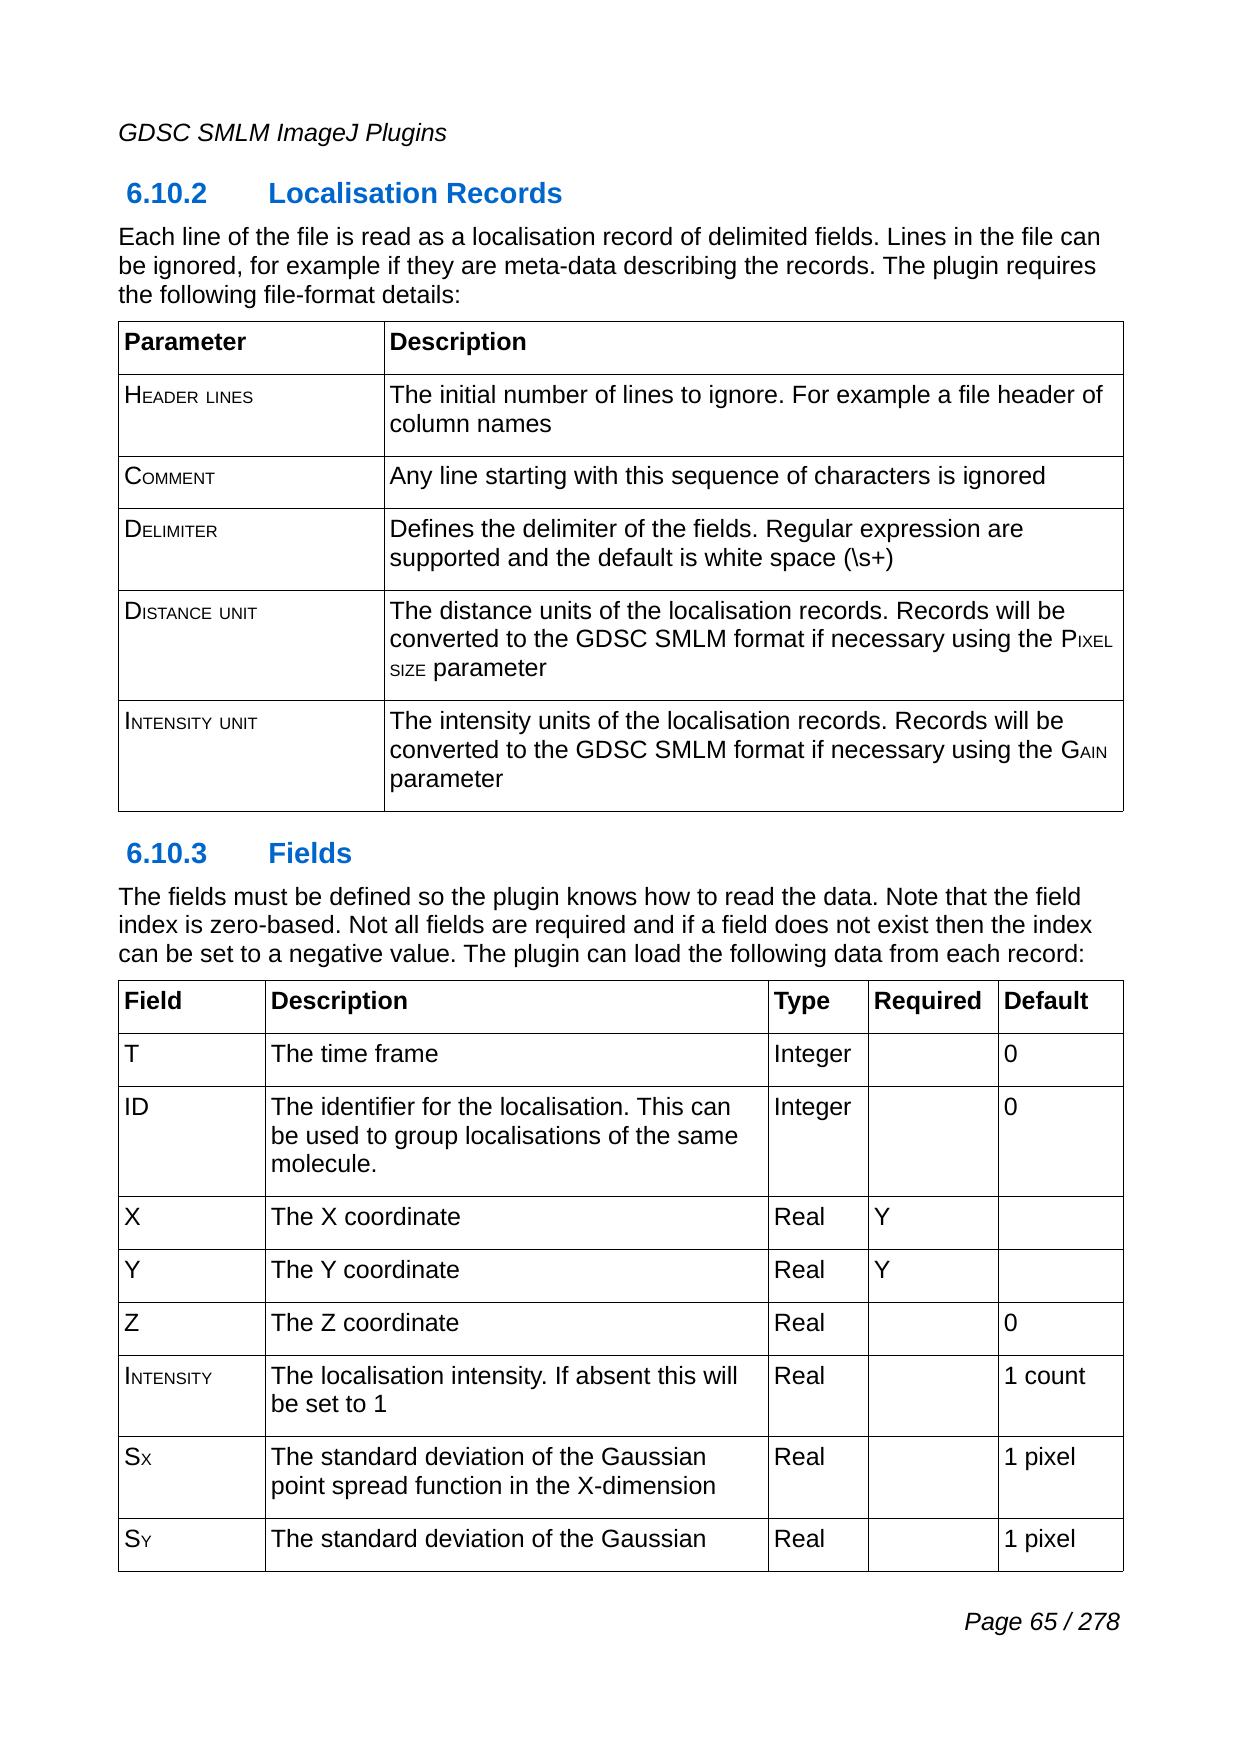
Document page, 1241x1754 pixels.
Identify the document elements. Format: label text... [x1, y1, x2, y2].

table_cell Integer [769, 1087, 868, 1196]
table_cell Real [769, 1437, 868, 1518]
table_header Type [769, 981, 868, 1033]
table_cell X [119, 1197, 265, 1249]
table_cell Sy [119, 1519, 265, 1571]
table_cell [999, 1250, 1123, 1302]
table_cell Real [769, 1250, 868, 1302]
table_cell The X coordinate [266, 1197, 768, 1249]
table_header Description [266, 981, 768, 1033]
table_cell Real [769, 1356, 868, 1436]
table_cell 0 [999, 1034, 1123, 1086]
table_cell Real [769, 1303, 868, 1355]
table_cell T [119, 1034, 265, 1086]
table_header Field [119, 981, 265, 1033]
table_cell [869, 1519, 998, 1571]
table_cell [869, 1087, 998, 1196]
table_cell Z [119, 1303, 265, 1355]
table_cell The localisation intensity. If absent this will be set to 1 [266, 1356, 768, 1436]
table_cell Distance unit [119, 591, 384, 700]
table_cell Y [869, 1197, 998, 1249]
table_cell The standard deviation of the Gaussian point spread function in the X-dimension [266, 1437, 768, 1518]
table_cell ID [119, 1087, 265, 1196]
table_cell Comment [119, 457, 384, 508]
table_cell Any line starting with this sequence of characters is ignored [385, 457, 1123, 508]
table_cell [869, 1437, 998, 1518]
table_cell The distance units of the localisation records. Records will be converted to the GDSC SMLM format if necessary using the Pixel size parameter [385, 591, 1123, 700]
table_cell [869, 1034, 998, 1086]
table_cell The identifier for the localisation. This can be used to group localisations of the same molecule. [266, 1087, 768, 1196]
table_cell The standard deviation of the Gaussian [266, 1519, 768, 1571]
table_cell Defines the delimiter of the fields. Regular expression are supported and the default is white space (\s+) [385, 509, 1123, 590]
table_header Description [385, 322, 1123, 374]
table_cell The intensity units of the localisation records. Records will be converted to the GDSC SMLM format if necessary using the Gain parameter [385, 701, 1123, 811]
table_cell 1 pixel [999, 1519, 1123, 1571]
table_cell 1 pixel [999, 1437, 1123, 1518]
table_cell Real [769, 1197, 868, 1249]
table_cell The initial number of lines to ignore. For example a file header of column names [385, 375, 1123, 456]
table_cell The time frame [266, 1034, 768, 1086]
table_cell 0 [999, 1303, 1123, 1355]
subtitle Localisation Records [118, 176, 1122, 210]
table_cell Sx [119, 1437, 265, 1518]
table_header Required [869, 981, 998, 1033]
table_cell Y [119, 1250, 265, 1302]
table_cell [869, 1356, 998, 1436]
table_cell Header lines [119, 375, 384, 456]
table_cell Real [769, 1519, 868, 1571]
table_cell Y [869, 1250, 998, 1302]
table_header Parameter [119, 322, 384, 374]
table_header Default [999, 981, 1123, 1033]
subtitle Fields [118, 836, 1122, 869]
table_cell The Y coordinate [266, 1250, 768, 1302]
text The fields must be defined so the plugin knows how to read the data. Note that the field index is zero-based. Not all fields are required and if a field does not exist then the index can be set to a negative value. The plugin can load the following data from each record: [118, 882, 1122, 968]
table_cell 1 count [999, 1356, 1123, 1436]
table_cell Delimiter [119, 509, 384, 590]
table_cell [869, 1303, 998, 1355]
table_cell 0 [999, 1087, 1123, 1196]
table_cell [999, 1197, 1123, 1249]
table_cell Intensity [119, 1356, 265, 1436]
text Each line of the file is read as a localisation record of delimited fields. Lines in the file can be ignored, for example if they are meta-data describing the records. The plugin requires the following file-format details: [118, 222, 1122, 309]
table_cell Integer [769, 1034, 868, 1086]
table_cell The Z coordinate [266, 1303, 768, 1355]
table_cell Intensity unit [119, 701, 384, 811]
